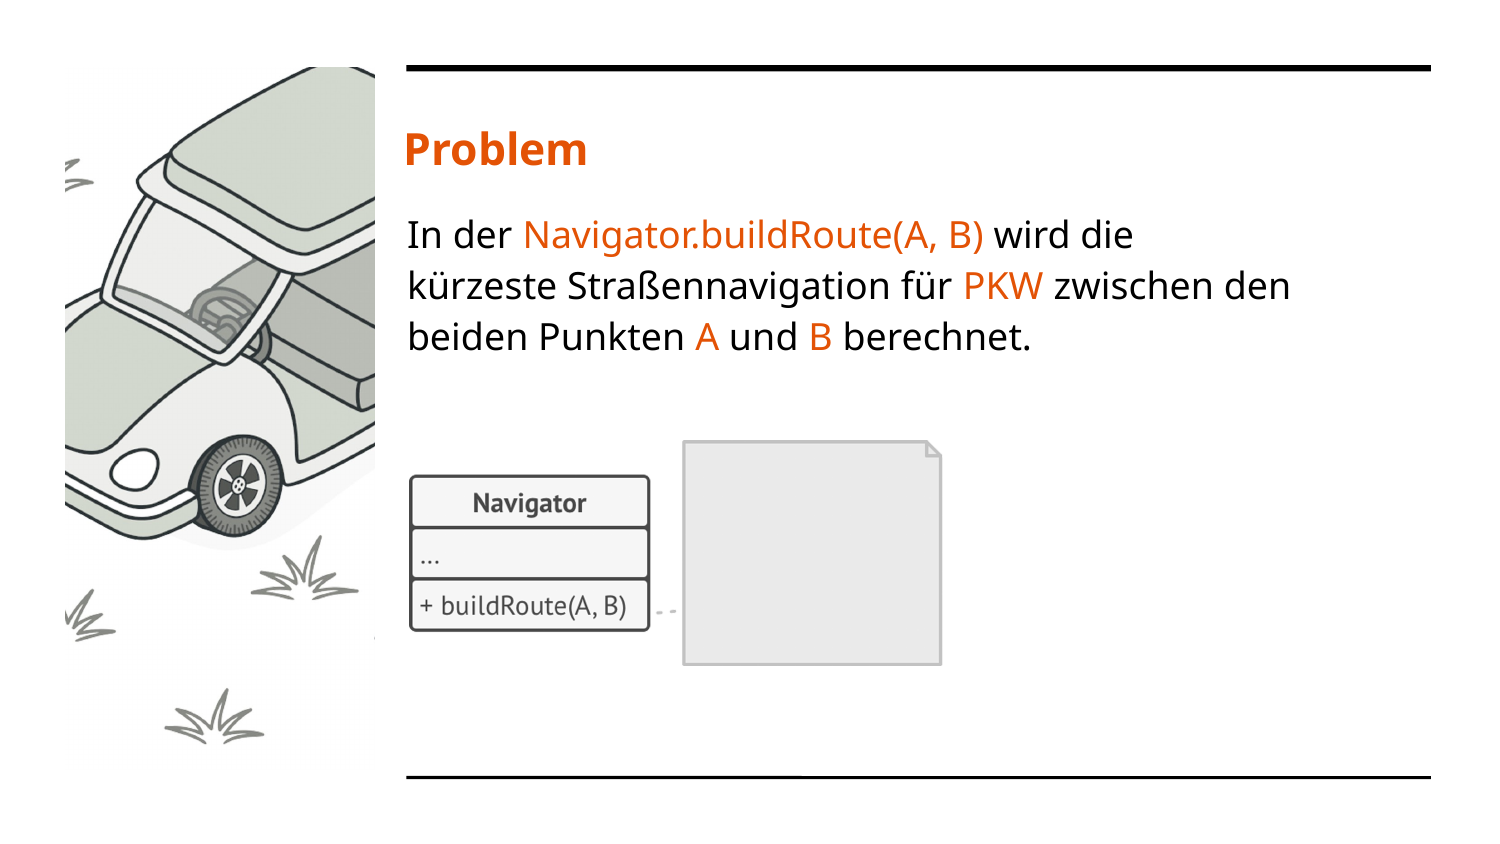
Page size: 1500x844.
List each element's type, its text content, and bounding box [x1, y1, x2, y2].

picture [409, 440, 943, 666]
title Problem [389, 103, 1428, 194]
subtitle In der Navigator.buildRoute(A, B) wird die kürzeste Straßennavigation für PKW zwischen den beiden Punkten A und B berechnet. [392, 193, 1431, 735]
picture [65, 67, 375, 780]
